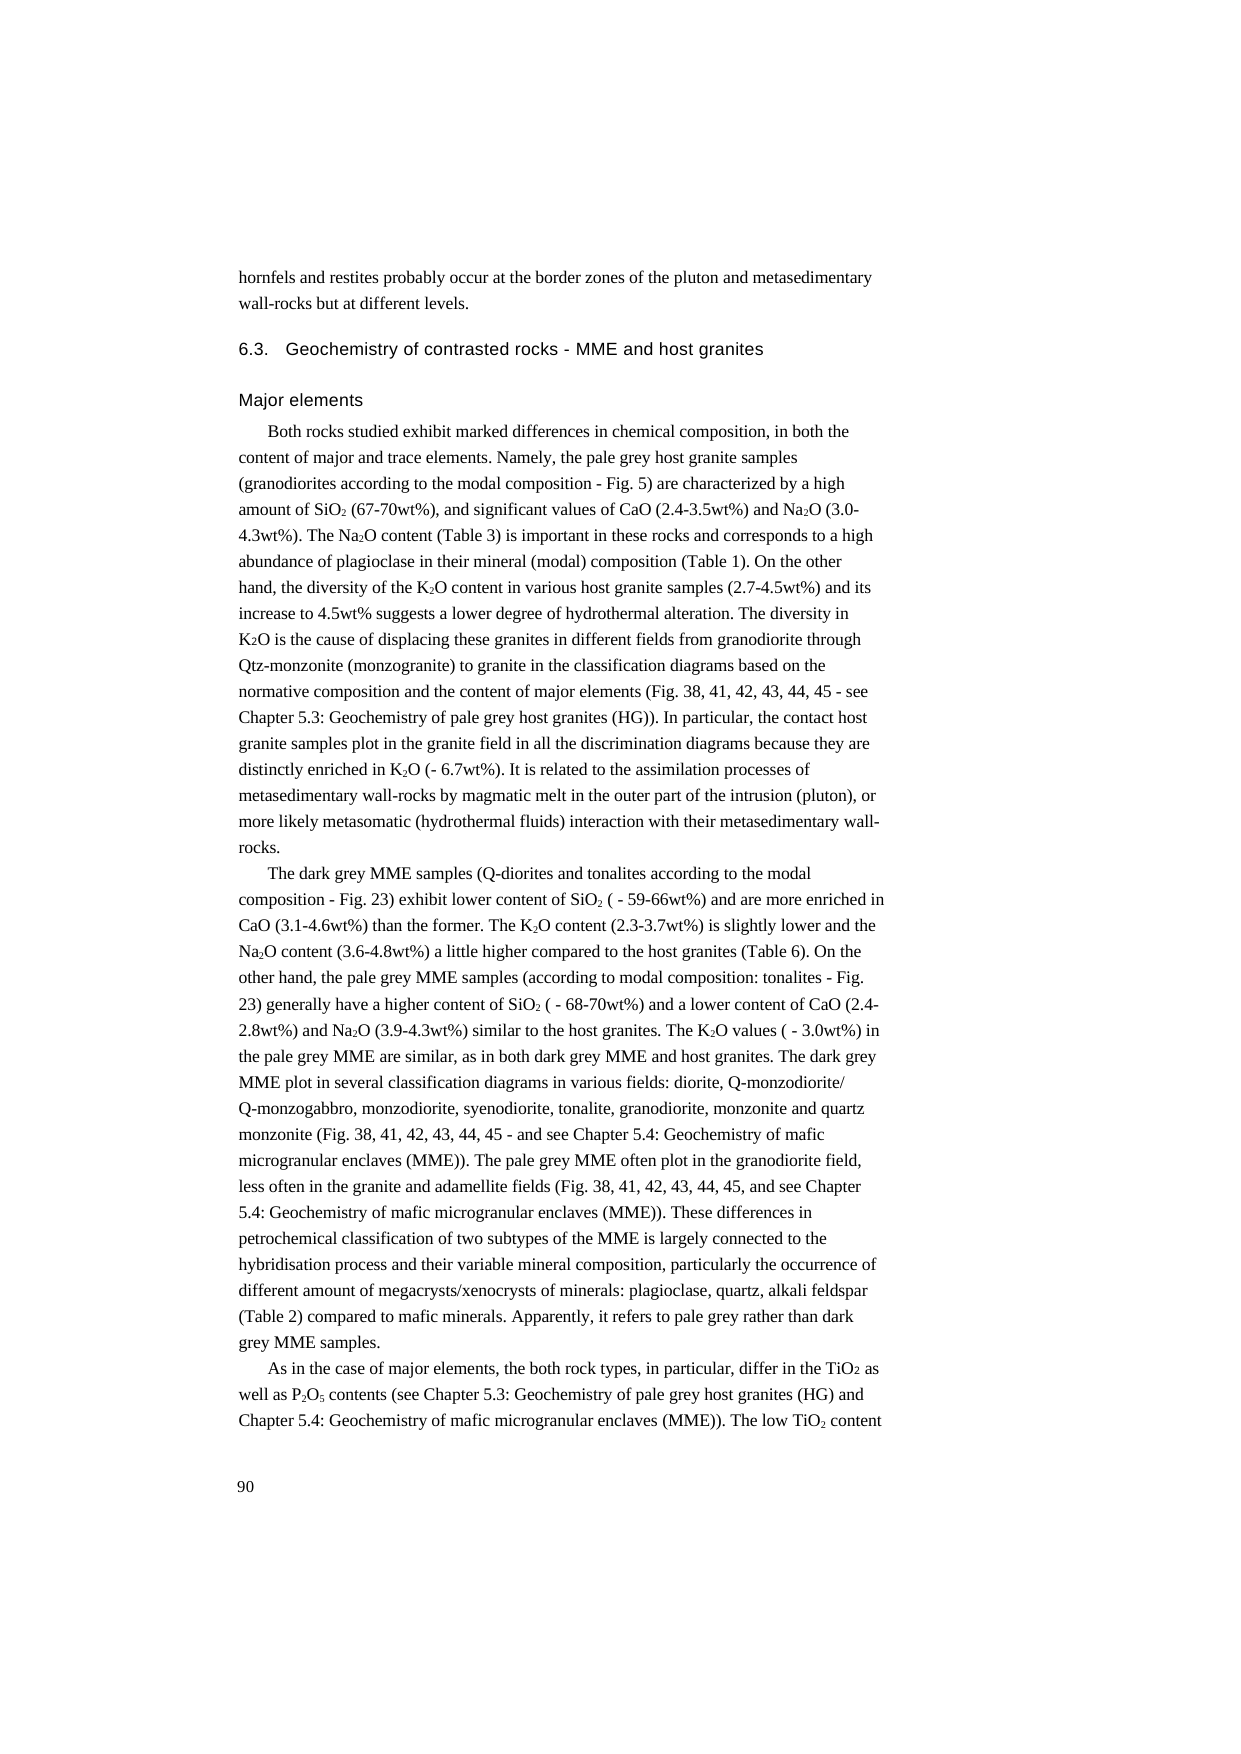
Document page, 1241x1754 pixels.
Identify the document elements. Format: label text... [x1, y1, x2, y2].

text hornfels and restites probably occur at the border zones of the pluton and metasedimentary wall-rocks but at different levels. [238, 262, 1003, 315]
text Both rocks studied exhibit marked differences in chemical composition, in both the content of major and trace elements. Namely, the pale grey host granite samples (granodiorites according to the modal composition - Fig. 5) are characterized by a high amount of SiO2 (67-70wt%), and significant values of CaO (2.4-3.5wt%) and Na2O (3.0- 4.3wt%). The Na2O content (Table 3) is important in these rocks and corresponds to a high abundance of plagioclase in their mineral (modal) composition (Table 1). On the other hand, the diversity of the K2O content in various host granite samples (2.7-4.5wt%) and its increase to 4.5wt% suggests a lower degree of hydrothermal alteration. The diversity in K2O is the cause of displacing these granites in different fields from granodiorite through Qtz-monzonite (monzogranite) to granite in the classification diagrams based on the normative composition and the content of major elements (Fig. 38, 41, 42, 43, 44, 45 - see Chapter 5.3: Geochemistry of pale grey host granites (HG)). In particular, the contact host granite samples plot in the granite field in all the discrimination diagrams because they are distinctly enriched in K2O (- 6.7wt%). It is related to the assimilation processes of metasedimentary wall-rocks by magmatic melt in the outer part of the intrusion (pluton), or more likely metasomatic (hydrothermal fluids) interaction with their metasedimentary wall- rocks. [238, 416, 1005, 859]
subtitle Geochemistry of contrasted rocks - MME and host granites Major elements [238, 315, 824, 416]
text The dark grey MME samples (Q-diorites and tonalites according to the modal composition - Fig. 23) exhibit lower content of SiO2 ( - 59-66wt%) and are more enriched in CaO (3.1-4.6wt%) than the former. The K2O content (2.3-3.7wt%) is slightly lower and the Na2O content (3.6-4.8wt%) a little higher compared to the host granites (Table 6). On the other hand, the pale grey MME samples (according to modal composition: tonalites - Fig. 23) generally have a higher content of SiO2 ( - 68-70wt%) and a lower content of CaO (2.4- 2.8wt%) and Na2O (3.9-4.3wt%) similar to the host granites. The K2O values ( - 3.0wt%) in the pale grey MME are similar, as in both dark grey MME and host granites. The dark grey MME plot in several classification diagrams in various fields: diorite, Q-monzodiorite/ Q-monzogabbro, monzodiorite, syenodiorite, tonalite, granodiorite, monzonite and quartz monzonite (Fig. 38, 41, 42, 43, 44, 45 - and see Chapter 5.4: Geochemistry of mafic microgranular enclaves (MME)). The pale grey MME often plot in the granodiorite field, less often in the granite and adamellite fields (Fig. 38, 41, 42, 43, 44, 45, and see Chapter 5.4: Geochemistry of mafic microgranular enclaves (MME)). These differences in petrochemical classification of two subtypes of the MME is largely connected to the hybridisation process and their variable mineral composition, particularly the occurrence of different amount of megacrysts/xenocrysts of minerals: plagioclase, quartz, alkali feldspar (Table 2) compared to mafic minerals. Apparently, it refers to pale grey rather than dark grey MME samples. [238, 859, 1005, 1354]
text As in the case of major elements, the both rock types, in particular, differ in the TiO2 as well as P2O5 contents (see Chapter 5.3: Geochemistry of pale grey host granites (HG) and Chapter 5.4: Geochemistry of mafic microgranular enclaves (MME)). The low TiO2 content [238, 1354, 1005, 1432]
text 90 [237, 1479, 254, 1496]
